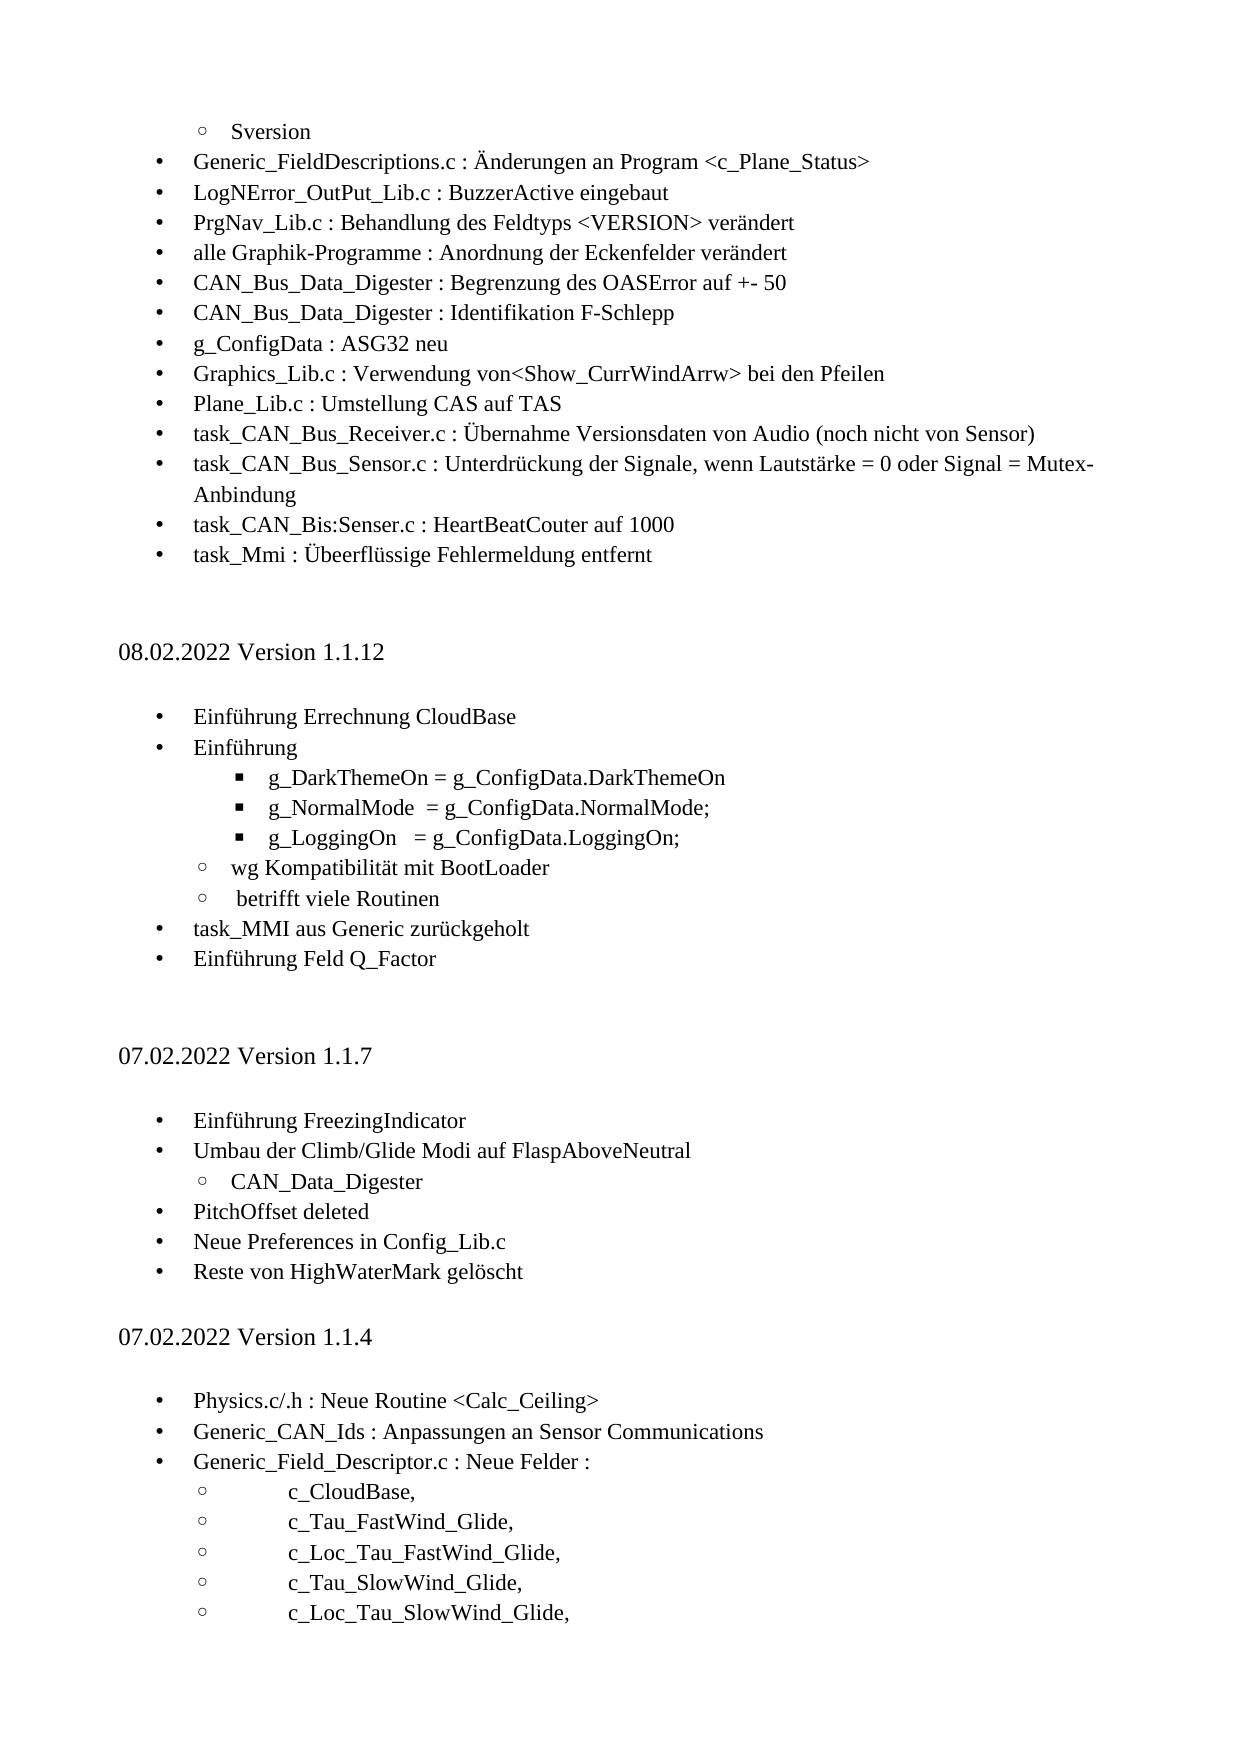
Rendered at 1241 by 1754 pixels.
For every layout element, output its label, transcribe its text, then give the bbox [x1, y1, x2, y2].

list c_Tau_SlowWind_Glide, [193, 1569, 1122, 1595]
text 08.02.2022 Version 1.1.12 [118, 637, 1122, 666]
list betrifft viele Routinen [193, 884, 1122, 911]
list wg Kompatibilität mit BootLoader [193, 854, 1122, 881]
list c_Loc_Tau_SlowWind_Glide, [193, 1599, 1122, 1625]
list Einführung [156, 733, 1122, 760]
list g_LoggingOn = g_ConfigData.LoggingOn; [231, 824, 1122, 851]
list task_MMI aus Generic zurückgeholt [156, 915, 1122, 941]
list c_Tau_FastWind_Glide, [193, 1508, 1122, 1535]
list c_Loc_Tau_FastWind_Glide, [193, 1539, 1122, 1565]
list Graphics_Lib.c : Verwendung von<Show_CurrWindArrw> bei den Pfeilen [156, 360, 1122, 386]
list CAN_Bus_Data_Digester : Begrenzung des OASError auf +- 50 [156, 269, 1122, 296]
list Einführung FreezingIndicator [156, 1107, 1122, 1134]
text 07.02.2022 Version 1.1.4 [118, 1322, 1122, 1350]
list Einführung Feld Q_Factor [156, 945, 1122, 971]
list g_NormalMode = g_ConfigData.NormalMode; [231, 794, 1122, 820]
list Generic_FieldDescriptions.c : Änderungen an Program <c_Plane_Status> [156, 148, 1122, 175]
list Plane_Lib.c : Umstellung CAS auf TAS [156, 390, 1122, 416]
list Physics.c/.h : Neue Routine <Calc_Ceiling> [156, 1388, 1122, 1414]
list Generic_CAN_Ids : Anpassungen an Sensor Communications [156, 1418, 1122, 1444]
list LogNError_OutPut_Lib.c : BuzzerActive eingebaut [156, 178, 1122, 205]
list Neue Preferences in Config_Lib.c [156, 1228, 1122, 1254]
list Sversion [193, 118, 1122, 144]
list task_CAN_Bus_Receiver.c : Übernahme Versionsdaten von Audio (noch nicht von Sensor) [156, 420, 1122, 447]
list g_DarkThemeOn = g_ConfigData.DarkThemeOn [231, 764, 1122, 790]
list alle Graphik-Programme : Anordnung der Eckenfelder verändert [156, 239, 1122, 265]
list task_CAN_Bus_Sensor.c : Unterdrückung der Signale, wenn Lautstärke = 0 oder Signal = Mutex-Anbindung [156, 450, 1122, 507]
list Einführung Errechnung CloudBase [156, 703, 1122, 730]
list PrgNav_Lib.c : Behandlung des Feldtyps <VERSION> verändert [156, 209, 1122, 235]
text 07.02.2022 Version 1.1.7 [118, 1041, 1122, 1070]
list c_CloudBase, [193, 1478, 1122, 1504]
list task_CAN_Bis:Senser.c : HeartBeatCouter auf 1000 [156, 511, 1122, 537]
list PitchOffset deleted [156, 1198, 1122, 1224]
list Generic_Field_Descriptor.c : Neue Felder : [156, 1448, 1122, 1474]
list CAN_Bus_Data_Digester : Identifikation F-Schlepp [156, 299, 1122, 326]
list task_Mmi : Übeerflüssige Fehlermeldung entfernt [156, 541, 1122, 567]
list Reste von HighWaterMark gelöscht [156, 1258, 1122, 1285]
list CAN_Data_Digester [193, 1168, 1122, 1194]
list g_ConfigData : ASG32 neu [156, 329, 1122, 356]
list Umbau der Climb/Glide Modi auf FlaspAboveNeutral [156, 1137, 1122, 1164]
